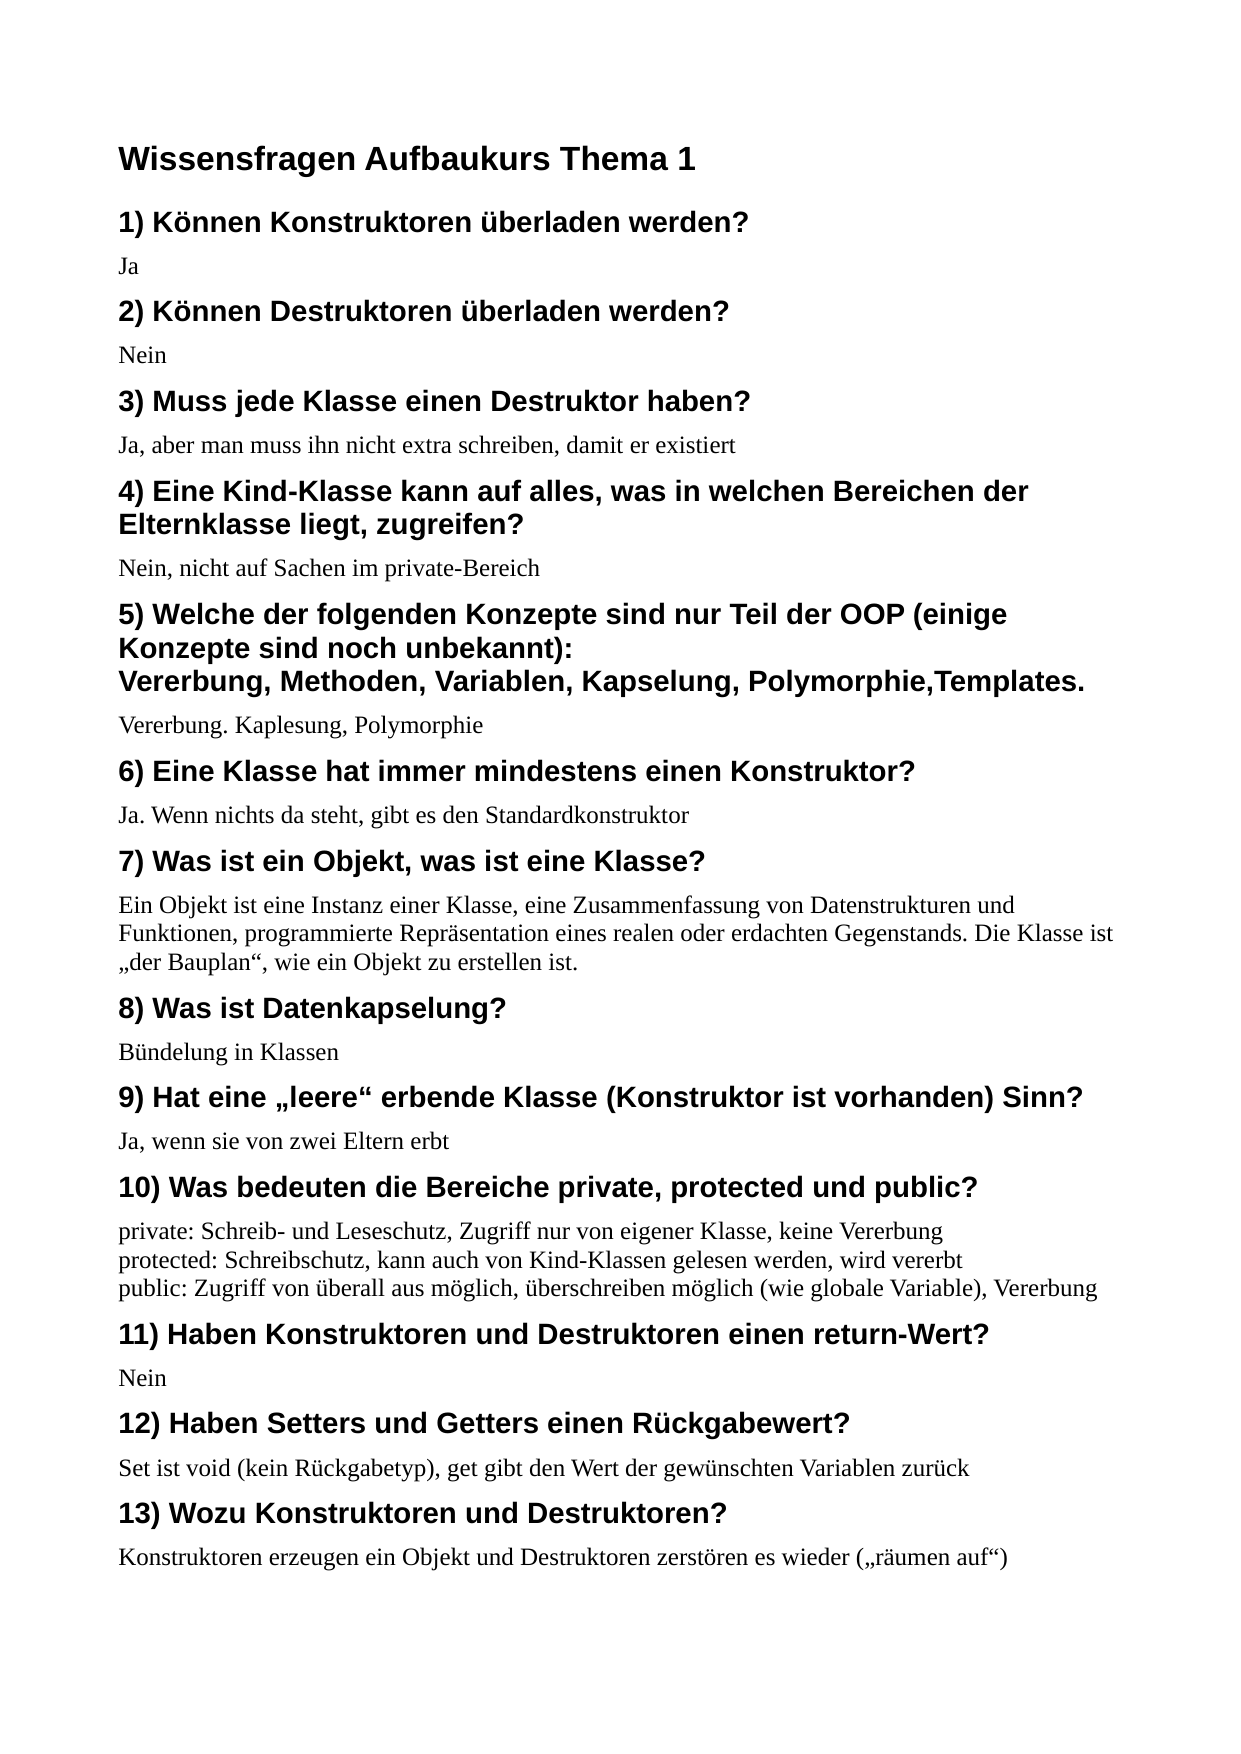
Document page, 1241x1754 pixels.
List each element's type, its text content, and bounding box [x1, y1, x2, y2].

text Set ist void (kein Rückgabetyp), get gibt den Wert der gewünschten Variablen zurück [118, 1453, 1122, 1481]
subtitle 12) Haben Setters und Getters einen Rückgabewert? [118, 1406, 1122, 1440]
subtitle 5) Welche der folgenden Konzepte sind nur Teil der OOP (einige Konzepte sind noch unbekannt): Vererbung, Methoden, Variablen, Kapselung, Polymorphie,Templates. [118, 597, 1122, 698]
text Nein [118, 1363, 1122, 1392]
text Nein [118, 341, 1122, 369]
text Bündelung in Klassen [118, 1037, 1122, 1066]
subtitle 4) Eine Kind-Klasse kann auf alles, was in welchen Bereichen der Elternklasse liegt, zugreifen? [118, 473, 1122, 541]
text Nein, nicht auf Sachen im private-Bereich [118, 553, 1122, 582]
subtitle 13) Wozu Konstruktoren und Destruktoren? [118, 1496, 1122, 1530]
text Ein Objekt ist eine Instanz einer Klasse, eine Zusammenfassung von Datenstrukturen und Funktionen, programmierte Repräsentation eines realen oder erdachten Gegenstands. Die Klasse ist „der Bauplan“, wie ein Objekt zu erstellen ist. [118, 890, 1122, 976]
subtitle 1) Können Konstruktoren überladen werden? [118, 205, 1122, 238]
text Ja [118, 251, 1122, 280]
text Vererbung. Kaplesung, Polymorphie [118, 711, 1122, 739]
subtitle 11) Haben Konstruktoren und Destruktoren einen return-Wert? [118, 1317, 1122, 1351]
subtitle 7) Was ist ein Objekt, was ist eine Klasse? [118, 843, 1122, 877]
text Konstruktoren erzeugen ein Objekt und Destruktoren zerstören es wieder („räumen auf“) [118, 1542, 1122, 1571]
subtitle 6) Eine Klasse hat immer mindestens einen Konstruktor? [118, 754, 1122, 788]
text Ja, wenn sie von zwei Eltern erbt [118, 1126, 1122, 1155]
subtitle 2) Können Destruktoren überladen werden? [118, 294, 1122, 328]
text protected: Schreibschutz, kann auch von Kind-Klassen gelesen werden, wird vererbt [118, 1245, 1122, 1273]
subtitle 3) Muss jede Klasse einen Destruktor haben? [118, 384, 1122, 418]
subtitle 10) Was bedeuten die Bereiche private, protected und public? [118, 1170, 1122, 1203]
text Ja. Wenn nichts da steht, gibt es den Standardkonstruktor [118, 800, 1122, 829]
subtitle 8) Was ist Datenkapselung? [118, 991, 1122, 1024]
text private: Schreib- und Leseschutz, Zugriff nur von eigener Klasse, keine Vererbung [118, 1216, 1122, 1245]
subtitle Wissensfragen Aufbaukurs Thema 1 [118, 139, 1122, 178]
text Ja, aber man muss ihn nicht extra schreiben, damit er existiert [118, 430, 1122, 459]
text public: Zugriff von überall aus möglich, überschreiben möglich (wie globale Variable), Vererbung [118, 1273, 1122, 1302]
subtitle 9) Hat eine „leere“ erbende Klasse (Konstruktor ist vorhanden) Sinn? [118, 1080, 1122, 1114]
